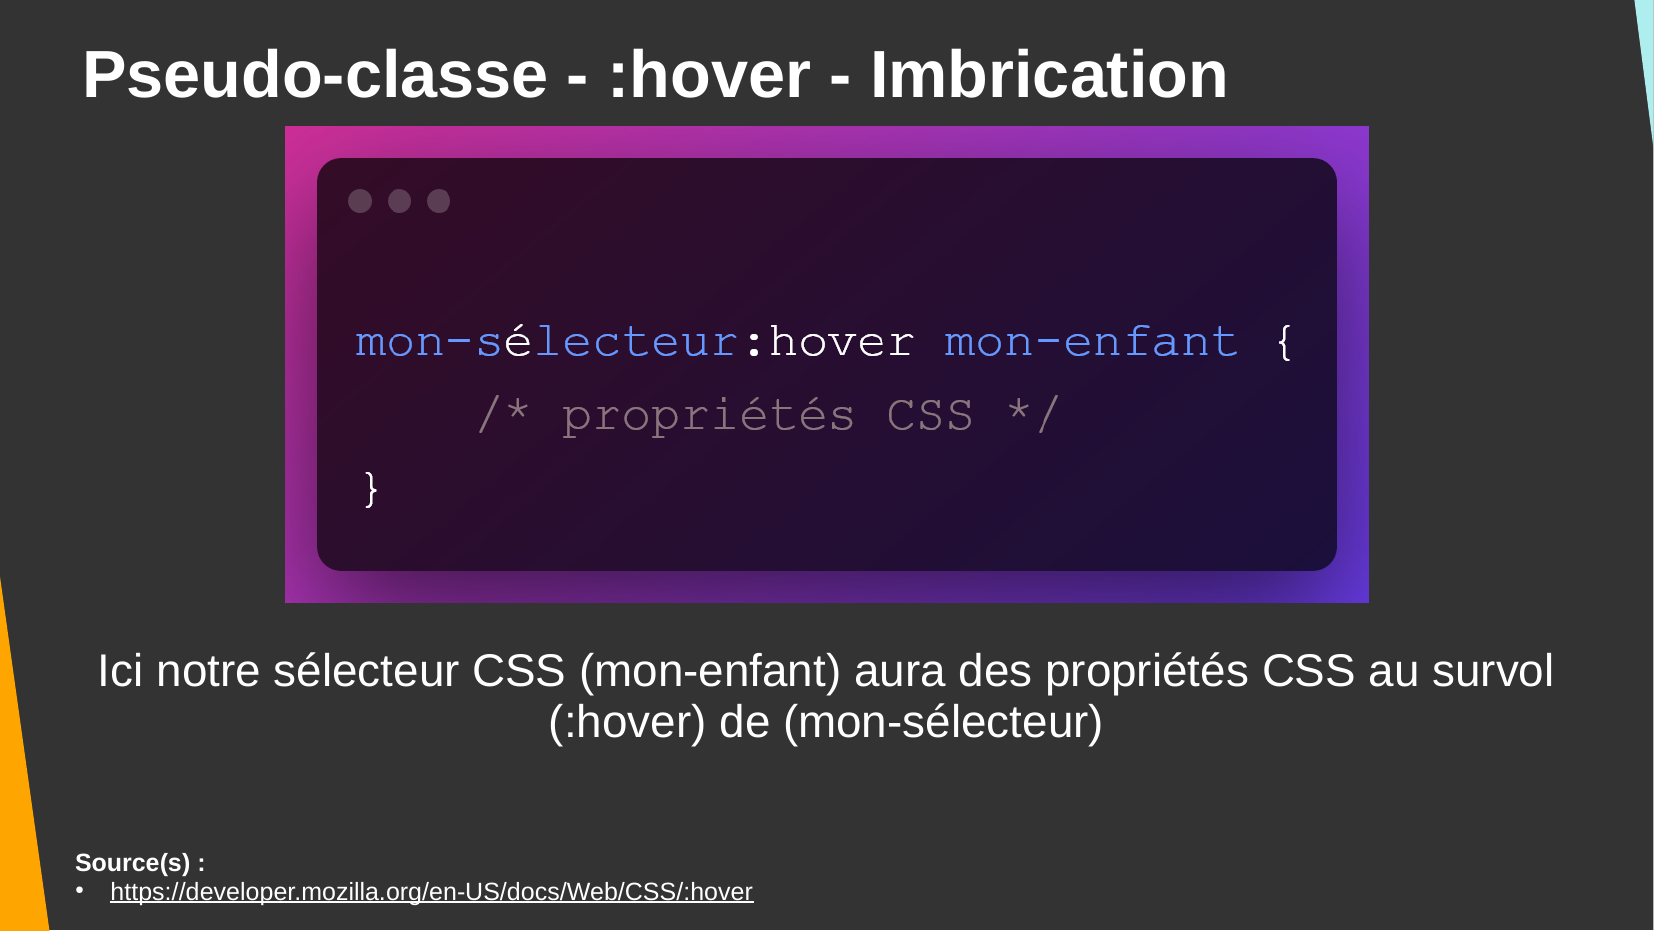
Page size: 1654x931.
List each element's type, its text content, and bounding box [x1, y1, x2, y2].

text_box Ici notre sélecteur CSS (mon-enfant) aura des propriétés CSS au survol (:hover) de (mon-sélecteur) [23, 637, 1630, 756]
text_box Source(s) : https://developer.mozilla.org/en-US/docs/Web/CSS/:hover [60, 841, 1546, 913]
text_box [0, 576, 50, 931]
picture [285, 126, 1369, 603]
title Pseudo-classe - :hover - Imbrication [82, 37, 1571, 114]
text_box [1634, 0, 1654, 153]
